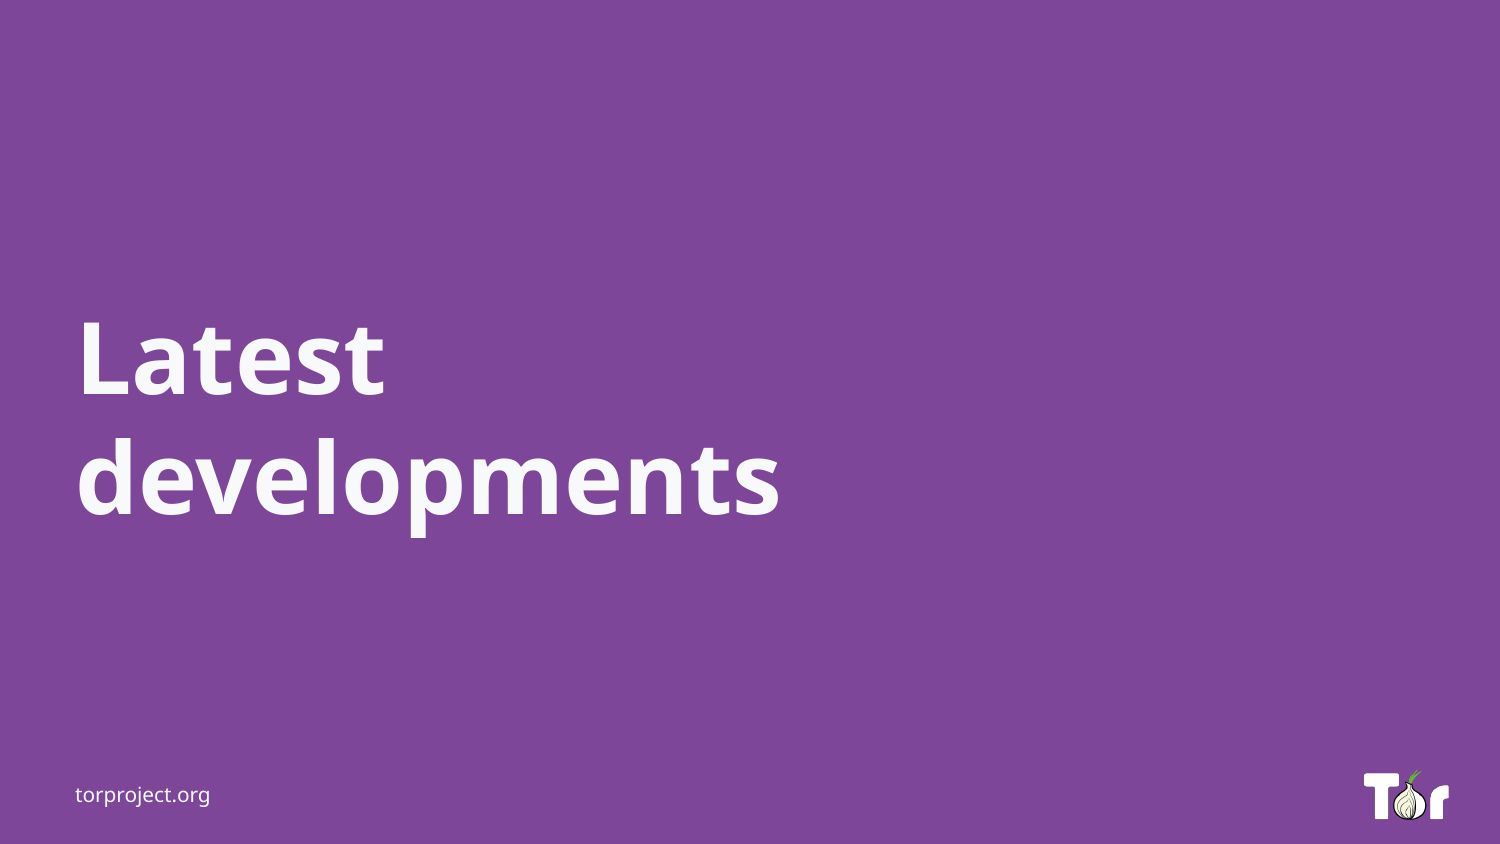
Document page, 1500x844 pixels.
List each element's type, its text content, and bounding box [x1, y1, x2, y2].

title Latest developments [75, 215, 1050, 629]
picture [1364, 768, 1449, 820]
